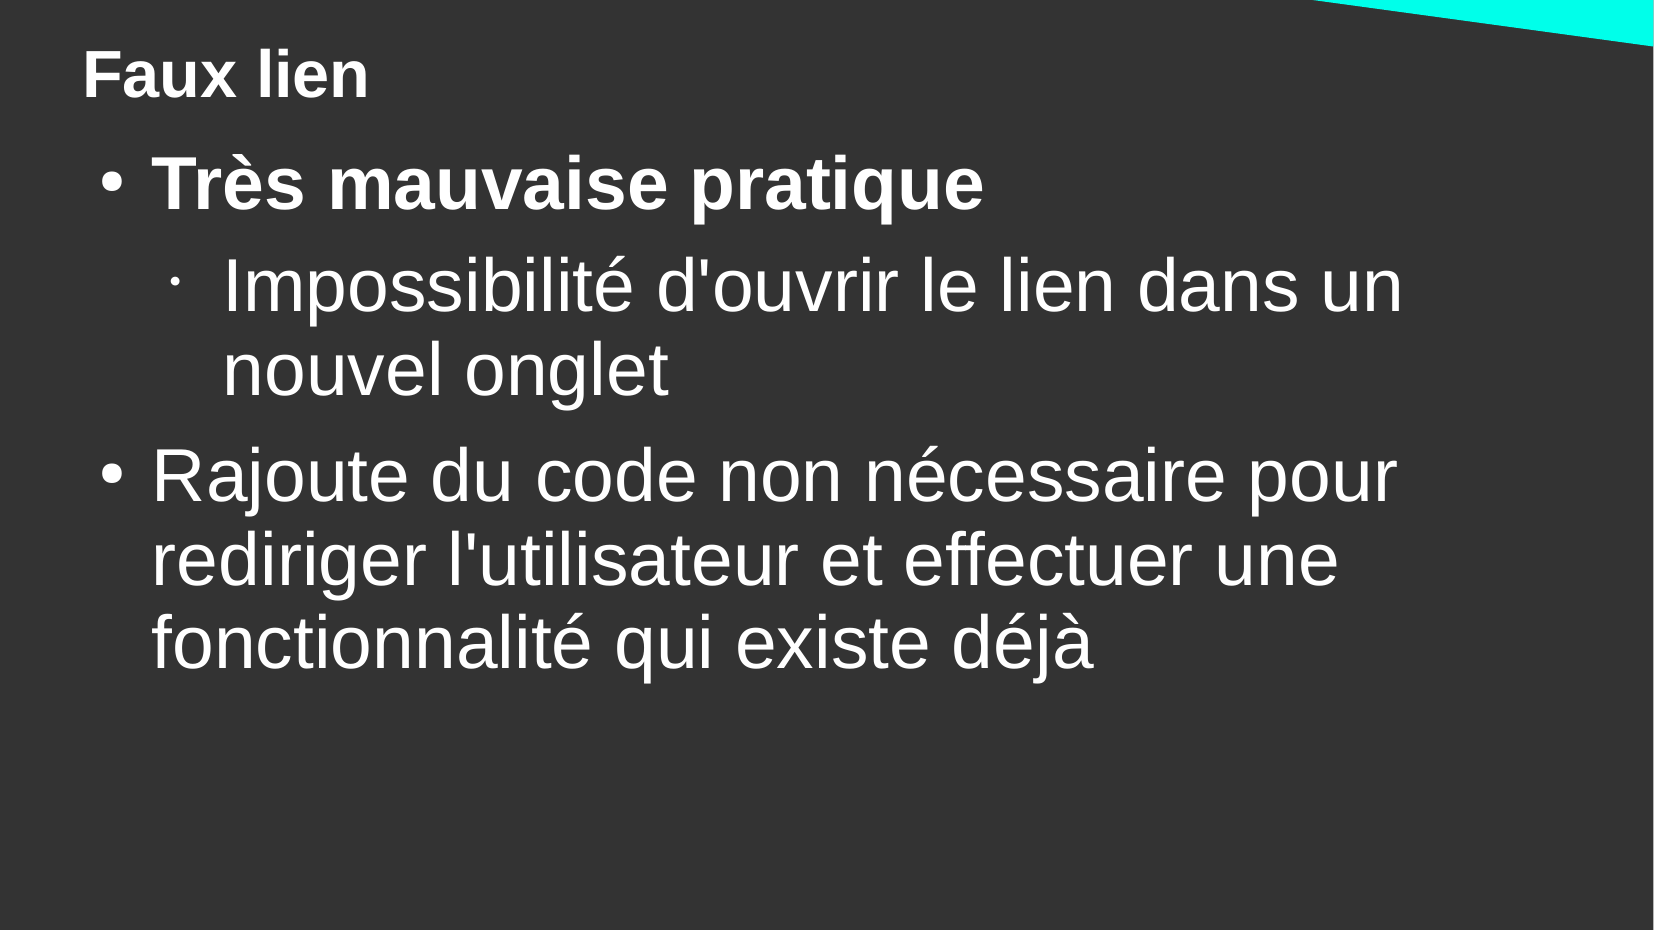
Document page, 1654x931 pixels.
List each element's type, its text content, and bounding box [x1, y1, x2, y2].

list Très mauvaise pratique Impossibilité d'ouvrir le lien dans un nouvel onglet Rajoute du code non nécessaire pour rediriger l'utilisateur et effectuer une fonctionnalité qui existe déjà [80, 141, 1620, 715]
title Faux lien [82, 37, 1571, 114]
text_box [1312, 0, 1654, 47]
